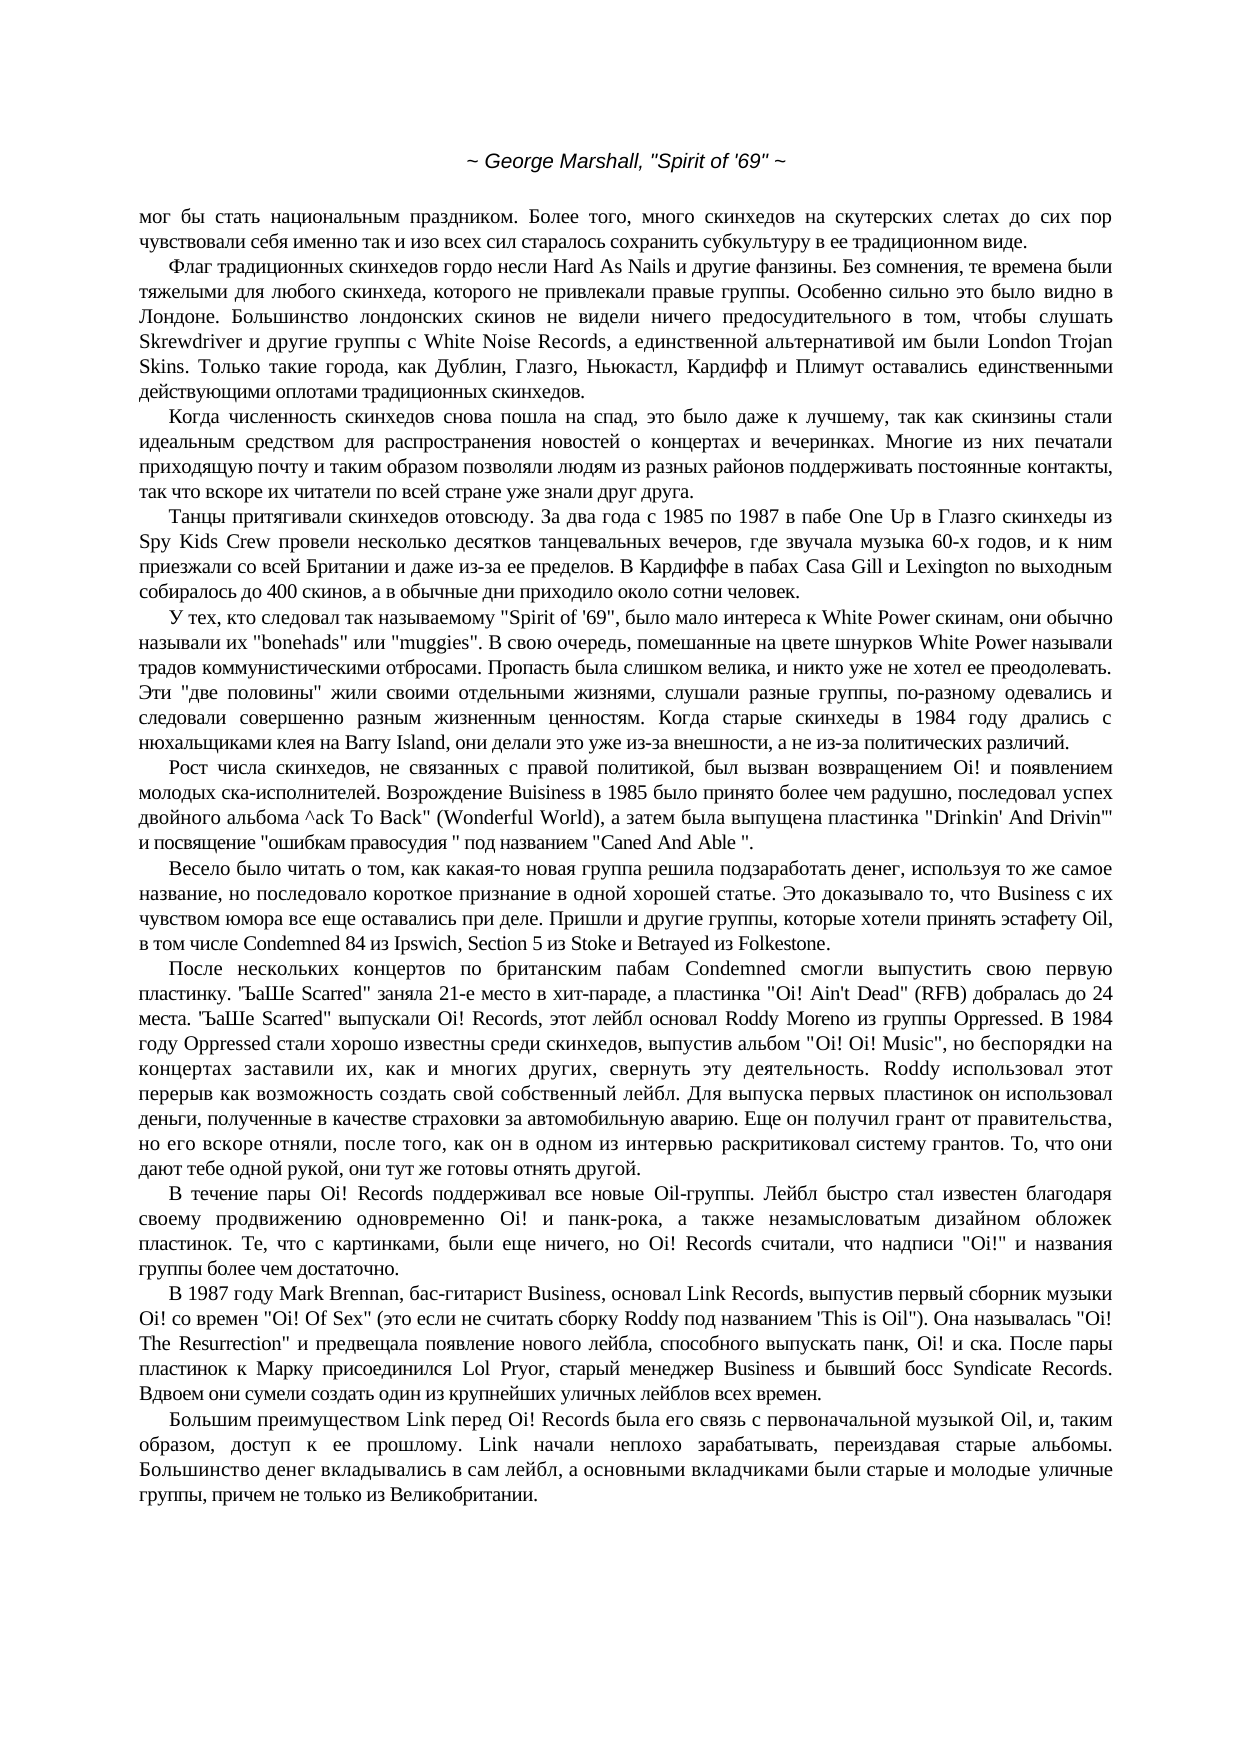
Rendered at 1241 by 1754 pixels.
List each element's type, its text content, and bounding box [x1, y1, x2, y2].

text В течение пары Oi! Records поддерживал все новые Oil-группы. Лейбл быстро стал известен благодаря своему продвижению одновременно Oi! и панк-рока, а также незамысловатым дизайном обложек пластинок. Те, что с картинками, были еще ничего, но Oi! Records считали, что надписи "Oi!" и названия группы более чем достаточно. [138, 1181, 1112, 1281]
text Когда численность скинхедов снова пошла на спад, это было даже к лучшему, так как скинзины стали идеальным средством для распространения новостей о концертах и вечеринках. Многие из них печатали приходящую почту и таким образом позволяли людям из разных районов поддерживать постоянные контакты, так что вскоре их читатели по всей стране уже знали друг друга. [139, 404, 1113, 504]
text мог бы стать национальным праздником. Более того, много скинхедов на скутерских слетах до сих пор чувствовали себя именно так и изо всех сил старалось сохранить субкультуру в ее традиционном виде. [139, 204, 1112, 254]
text Весело было читать о том, как какая-то новая группа решила подзаработать денег, используя то же самое название, но последовало короткое признание в одной хорошей статье. Это доказывало то, что Business с их чувством юмора все еще оставались при деле. Пришли и другие группы, которые хотели принять эстафету Oil, в том числе Condemned 84 из Ipswich, Section 5 из Stoke и Betrayed из Folkestone. [139, 855, 1113, 955]
text Флаг традиционных скинхедов гордо несли Hard As Nails и другие фанзины. Без сомнения, те времена были тяжелыми для любого скинхеда, которого не привлекали правые группы. Особенно сильно это было видно в Лондоне. Большинство лондонских скинов не видели ничего предосудительного в том, чтобы слушать Skrewdriver и другие группы с White Noise Records, а единственной альтернативой им были London Trojan Skins. Только такие города, как Дублин, Глазго, Ньюкастл, Кардифф и Плимут оставались единственными действующими оплотами традиционных скинхедов. [139, 254, 1113, 404]
text У тех, кто следовал так называемому "Spirit of '69", было мало интереса к White Power скинам, они обычно называли их "bonehads" или "muggies". В свою очередь, помешанные на цвете шнурков White Power называли традов коммунистическими отбросами. Пропасть была слишком велика, и никто уже не хотел ее преодолевать. Эти "две половины" жили своими отдельными жизнями, слушали разные группы, по-разному одевались и следовали совершенно разным жизненным ценностям. Когда старые скинхеды в 1984 году дрались с нюхальщиками клея на Barry Island, они делали это уже из-за внешности, а не из-за политических различий. [138, 604, 1113, 754]
text Большим преимуществом Link перед Oi! Records была его связь с первоначальной музыкой Oil, и, таким образом, доступ к ее прошлому. Link начали неплохо зарабатывать, переиздавая старые альбомы. Большинство денег вкладывались в сам лейбл, а основными вкладчиками были старые и молодые уличные группы, причем не только из Великобритании. [139, 1406, 1113, 1506]
text Танцы притягивали скинхедов отовсюду. За два года с 1985 по 1987 в пабе One Up в Глазго скинхеды из Spy Kids Crew провели несколько десятков танцевальных вечеров, где звучала музыка 60-х годов, и к ним приезжали со всей Британии и даже из-за ее пределов. В Кардиффе в пабах Casa Gill и Lexington no выходным собиралось до 400 скинов, а в обычные дни приходило около сотни человек. [139, 504, 1112, 604]
text Рост числа скинхедов, не связанных с правой политикой, был вызван возвращением Oi! и появлением молодых ска-исполнителей. Возрождение Buisiness в 1985 было принято более чем радушно, последовал успех двойного альбома ^ack To Back" (Wonderful World), а затем была выпущена пластинка "Drinkin' And Drivin'" и посвящение "ошибкам правосудия " под названием "Caned And Able ". [138, 755, 1113, 855]
text После нескольких концертов по британским пабам Condemned смогли выпустить свою первую пластинку. 'ЪаШе Scarred" заняла 21-е место в хит-параде, а пластинка "Oi! Ain't Dead" (RFB) добралась до 24 места. 'ЪаШе Scarred" выпускали Oi! Records, этот лейбл основал Roddy Moreno из группы Oppressed. В 1984 году Oppressed стали хорошо известны среди скинхедов, выпустив альбом "Oi! Oi! Music", но беспорядки на концертах заставили их, как и многих других, свернуть эту деятельность. Roddy использовал этот перерыв как возможность создать свой собственный лейбл. Для выпуска первых пластинок он использовал деньги, полученные в качестве страховки за автомобильную аварию. Еще он получил грант от правительства, но его вскоре отняли, после того, как он в одном из интервью раскритиковал систему грантов. То, что они дают тебе одной рукой, они тут же готовы отнять другой. [138, 955, 1113, 1180]
text ~ George Marshall, "Spirit of '69" ~ [141, 150, 1113, 173]
text В 1987 году Mark Brennan, бас-гитарист Business, основал Link Records, выпустив первый сборник музыки Oi! со времен "Oi! Of Sex" (это если не считать сборку Roddy под названием 'This is Oil"). Она называлась "Oi! The Resurrection" и предвещала появление нового лейбла, способного выпускать панк, Oi! и ска. После пары пластинок к Марку присоединился Lol Pryor, старый менеджер Business и бывший босс Syndicate Records. Вдвоем они сумели создать один из крупнейших уличных лейблов всех времен. [139, 1281, 1113, 1406]
